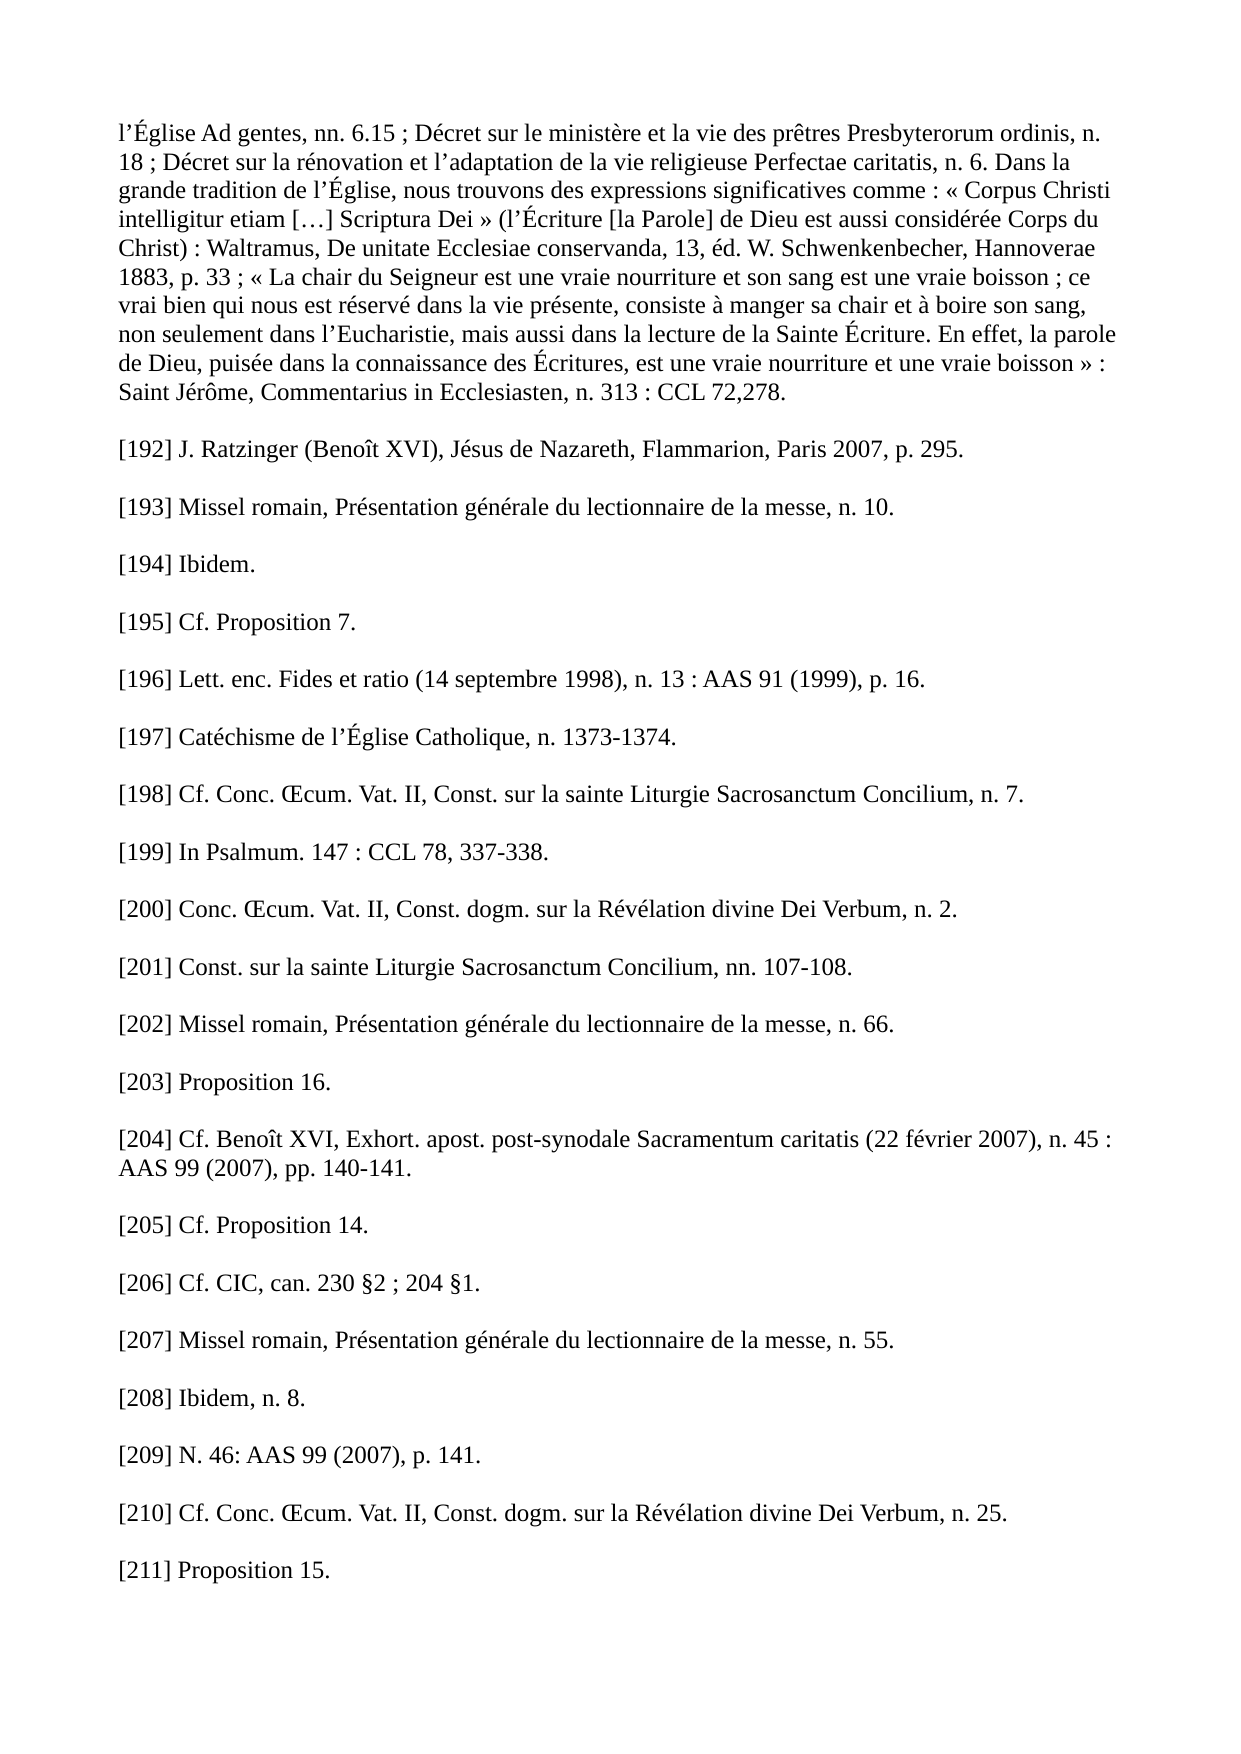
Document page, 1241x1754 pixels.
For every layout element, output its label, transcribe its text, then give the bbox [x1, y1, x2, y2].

text [198] Cf. Conc. Œcum. Vat. II, Const. sur la sainte Liturgie Sacrosanctum Concilium, n. 7. [118, 779, 1122, 808]
text [203] Proposition 16. [118, 1067, 1122, 1096]
text [208] Ibidem, n. 8. [118, 1383, 1122, 1412]
text [197] Catéchisme de l’Église Catholique, n. 1373-1374. [118, 722, 1122, 751]
text [201] Const. sur la sainte Liturgie Sacrosanctum Concilium, nn. 107-108. [118, 952, 1122, 981]
text [193] Missel romain, Présentation générale du lectionnaire de la messe, n. 10. [118, 492, 1122, 521]
text [209] N. 46: AAS 99 (2007), p. 141. [118, 1441, 1122, 1469]
text [206] Cf. CIC, can. 230 §2 ; 204 §1. [118, 1268, 1122, 1297]
text [205] Cf. Proposition 14. [118, 1211, 1122, 1239]
text [195] Cf. Proposition 7. [118, 607, 1122, 636]
text [194] Ibidem. [118, 549, 1122, 578]
text l’Église Ad gentes, nn. 6.15 ; Décret sur le ministère et la vie des prêtres Presbyterorum ordinis, n. 18 ; Décret sur la rénovation et l’adaptation de la vie religieuse Perfectae caritatis, n. 6. Dans la grande tradition de l’Église, nous trouvons des expressions significatives comme : « Corpus Christi intelligitur etiam […] Scriptura Dei » (l’Écriture [la Parole] de Dieu est aussi considérée Corps du Christ) : Waltramus, De unitate Ecclesiae conservanda, 13, éd. W. Schwenkenbecher, Hannoverae 1883, p. 33 ; « La chair du Seigneur est une vraie nourriture et son sang est une vraie boisson ; ce vrai bien qui nous est réservé dans la vie présente, consiste à manger sa chair et à boire son sang, non seulement dans l’Eucharistie, mais aussi dans la lecture de la Sainte Écriture. En effet, la parole de Dieu, puisée dans la connaissance des Écritures, est une vraie nourriture et une vraie boisson » : Saint Jérôme, Commentarius in Ecclesiasten, n. 313 : CCL 72,278. [118, 118, 1122, 406]
text [196] Lett. enc. Fides et ratio (14 septembre 1998), n. 13 : AAS 91 (1999), p. 16. [118, 664, 1122, 693]
text [210] Cf. Conc. Œcum. Vat. II, Const. dogm. sur la Révélation divine Dei Verbum, n. 25. [118, 1498, 1122, 1527]
text [202] Missel romain, Présentation générale du lectionnaire de la messe, n. 66. [118, 1009, 1122, 1038]
text [200] Conc. Œcum. Vat. II, Const. dogm. sur la Révélation divine Dei Verbum, n. 2. [118, 894, 1122, 923]
text [199] In Psalmum. 147 : CCL 78, 337-338. [118, 837, 1122, 866]
text [204] Cf. Benoît XVI, Exhort. apost. post-synodale Sacramentum caritatis (22 février 2007), n. 45 : AAS 99 (2007), pp. 140-141. [118, 1124, 1122, 1182]
text [211] Proposition 15. [118, 1556, 1122, 1584]
text [207] Missel romain, Présentation générale du lectionnaire de la messe, n. 55. [118, 1326, 1122, 1354]
text [192] J. Ratzinger (Benoît XVI), Jésus de Nazareth, Flammarion, Paris 2007, p. 295. [118, 434, 1122, 463]
